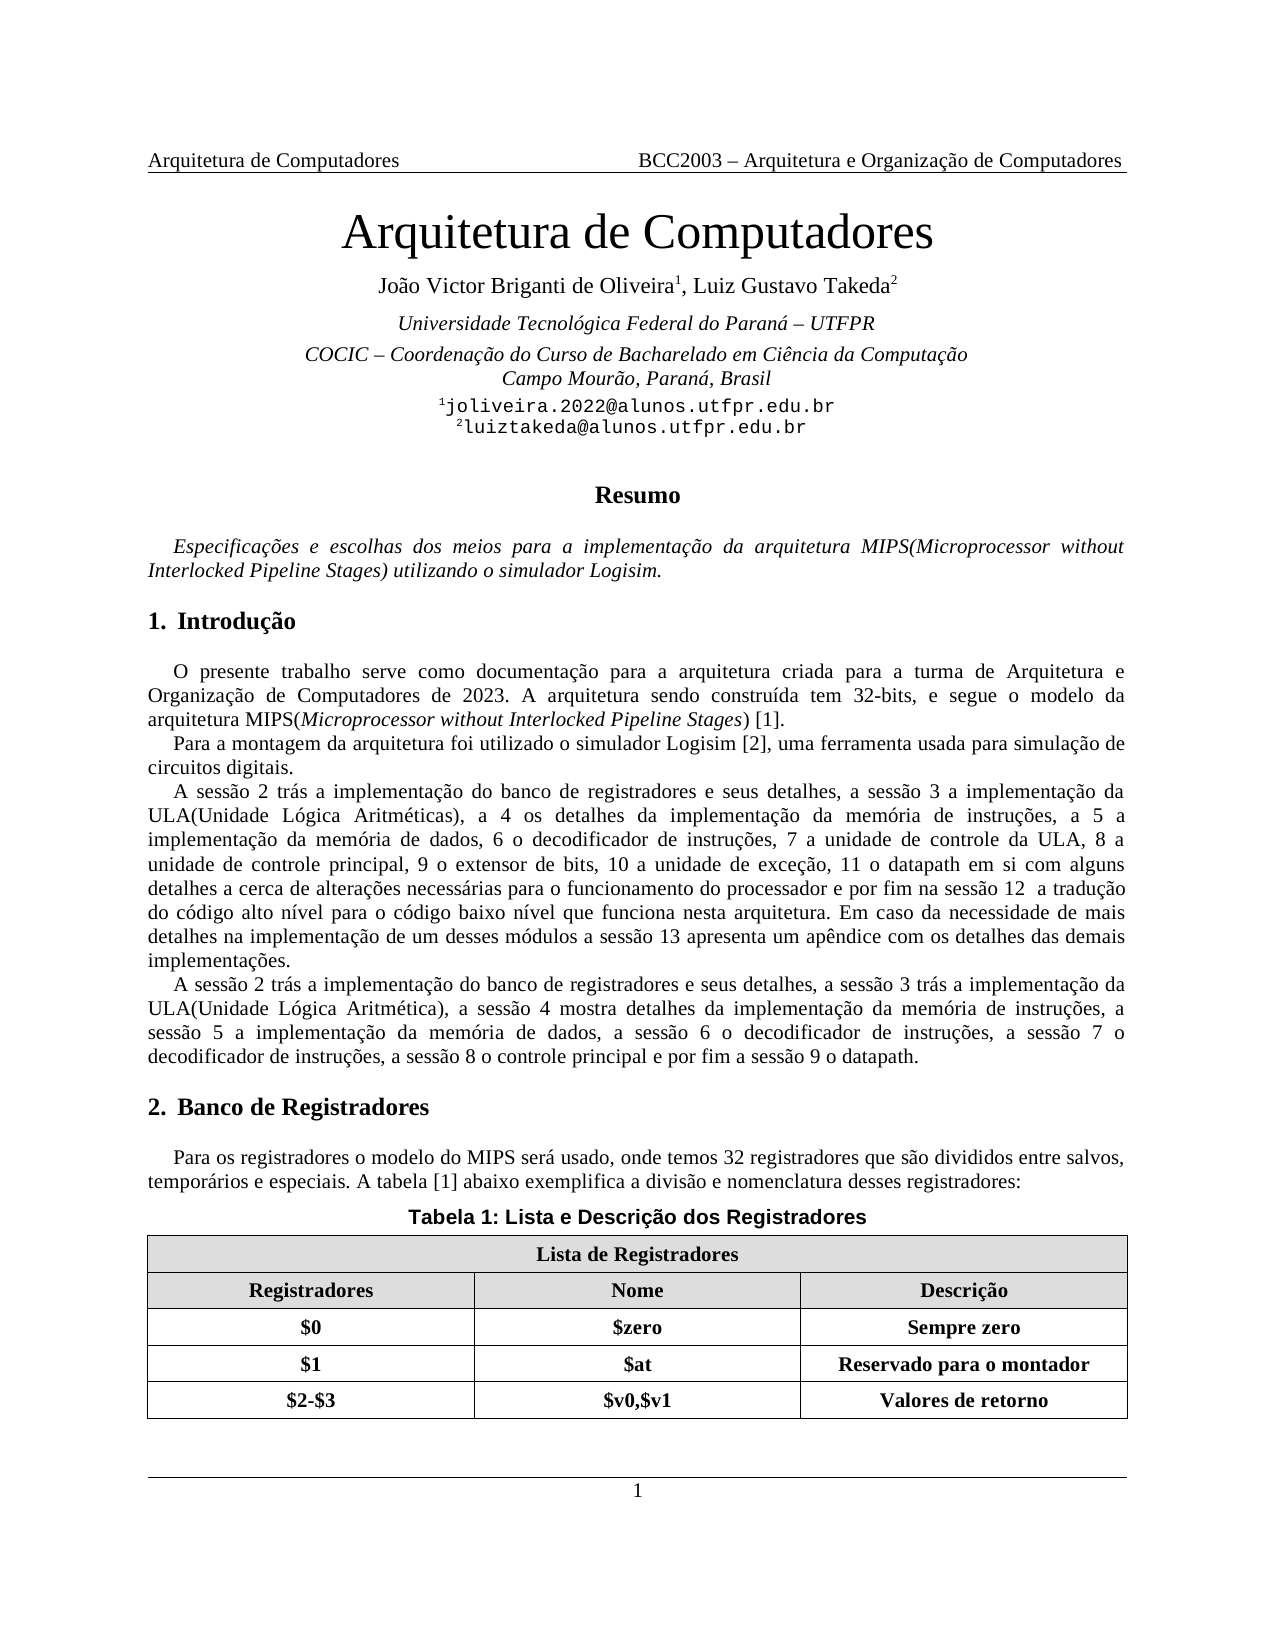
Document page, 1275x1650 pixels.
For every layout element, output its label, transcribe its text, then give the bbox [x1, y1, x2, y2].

title Resumo [148, 480, 1127, 509]
text A sessão 2 trás a implementação do banco de registradores e seus detalhes, a sessão 3 a implementação da ULA(Unidade Lógica Aritméticas), a 4 os detalhes da implementação da memória de instruções, a 5 a implementação da memória de dados, 6 o decodificador de instruções, 7 a unidade de controle da ULA, 8 a unidade de controle principal, 9 o extensor de bits, 10 a unidade de exceção, 11 o datapath em si com alguns detalhes a cerca de alterações necessárias para o funcionamento do processador e por fim na sessão 12 a tradução do código alto nível para o código baixo nível que funciona nesta arquitetura. Em caso da necessidade de mais detalhes na implementação de um desses módulos a sessão 13 apresenta um apêndice com os detalhes das demais implementações. [148, 779, 1127, 972]
title Arquitetura de Computadores [148, 202, 1127, 260]
text Para os registradores o modelo do MIPS será usado, onde temos 32 registradores que são divididos entre salvos, temporários e especiais. A tabela [1] abaixo exemplifica a divisão e nomenclatura desses registradores: [148, 1145, 1127, 1193]
table_cell $0 [148, 1309, 474, 1345]
text Para a montagem da arquitetura foi utilizado o simulador Logisim [2], uma ferramenta usada para simulação de circuitos digitais. [148, 731, 1127, 779]
table_cell $at [475, 1346, 800, 1381]
text Universidade Tecnológica Federal do Paraná – UTFPR [148, 311, 1127, 335]
subtitle Banco de Registradores [148, 1092, 1127, 1121]
table_cell Valores de retorno [801, 1382, 1127, 1418]
table_cell Nome [475, 1273, 800, 1308]
table_cell $v0,$v1 [475, 1382, 800, 1418]
text João Victor Briganti de Oliveira1, Luiz Gustavo Takeda2 [148, 272, 1127, 299]
text Tabela 1: Lista e Descrição dos Registradores [148, 1205, 1127, 1229]
table_header Lista de Registradores [148, 1236, 1127, 1272]
table_cell $zero [475, 1309, 800, 1345]
subtitle Introdução [148, 606, 1127, 635]
table_cell Reservado para o montador [801, 1346, 1127, 1381]
table_cell Sempre zero [801, 1309, 1127, 1345]
table_cell Registradores [148, 1273, 474, 1308]
table_cell $1 [148, 1346, 474, 1381]
table_cell $2-$3 [148, 1382, 474, 1418]
text 1joliveira.2022@alunos.utfpr.edu.br 2luiztakeda@alunos.utfpr.edu.br [148, 396, 1127, 439]
text O presente trabalho serve como documentação para a arquitetura criada para a turma de Arquitetura e Organização de Computadores de 2023. A arquitetura sendo construída tem 32-bits, e segue o modelo da arquitetura MIPS(Microprocessor without Interlocked Pipeline Stages) [1]. [148, 659, 1127, 731]
text A sessão 2 trás a implementação do banco de registradores e seus detalhes, a sessão 3 trás a implementação da ULA(Unidade Lógica Aritmética), a sessão 4 mostra detalhes da implementação da memória de instruções, a sessão 5 a implementação da memória de dados, a sessão 6 o decodificador de instruções, a sessão 7 o decodificador de instruções, a sessão 8 o controle principal e por fim a sessão 9 o datapath. [148, 972, 1127, 1068]
text Especificações e escolhas dos meios para a implementação da arquitetura MIPS(Microprocessor without Interlocked Pipeline Stages) utilizando o simulador Logisim. [148, 533, 1127, 582]
text COCIC – Coordenação do Curso de Bacharelado em Ciência da Computação Campo Mourão, Paraná, Brasil [148, 342, 1127, 390]
table_cell Descrição [801, 1273, 1127, 1308]
